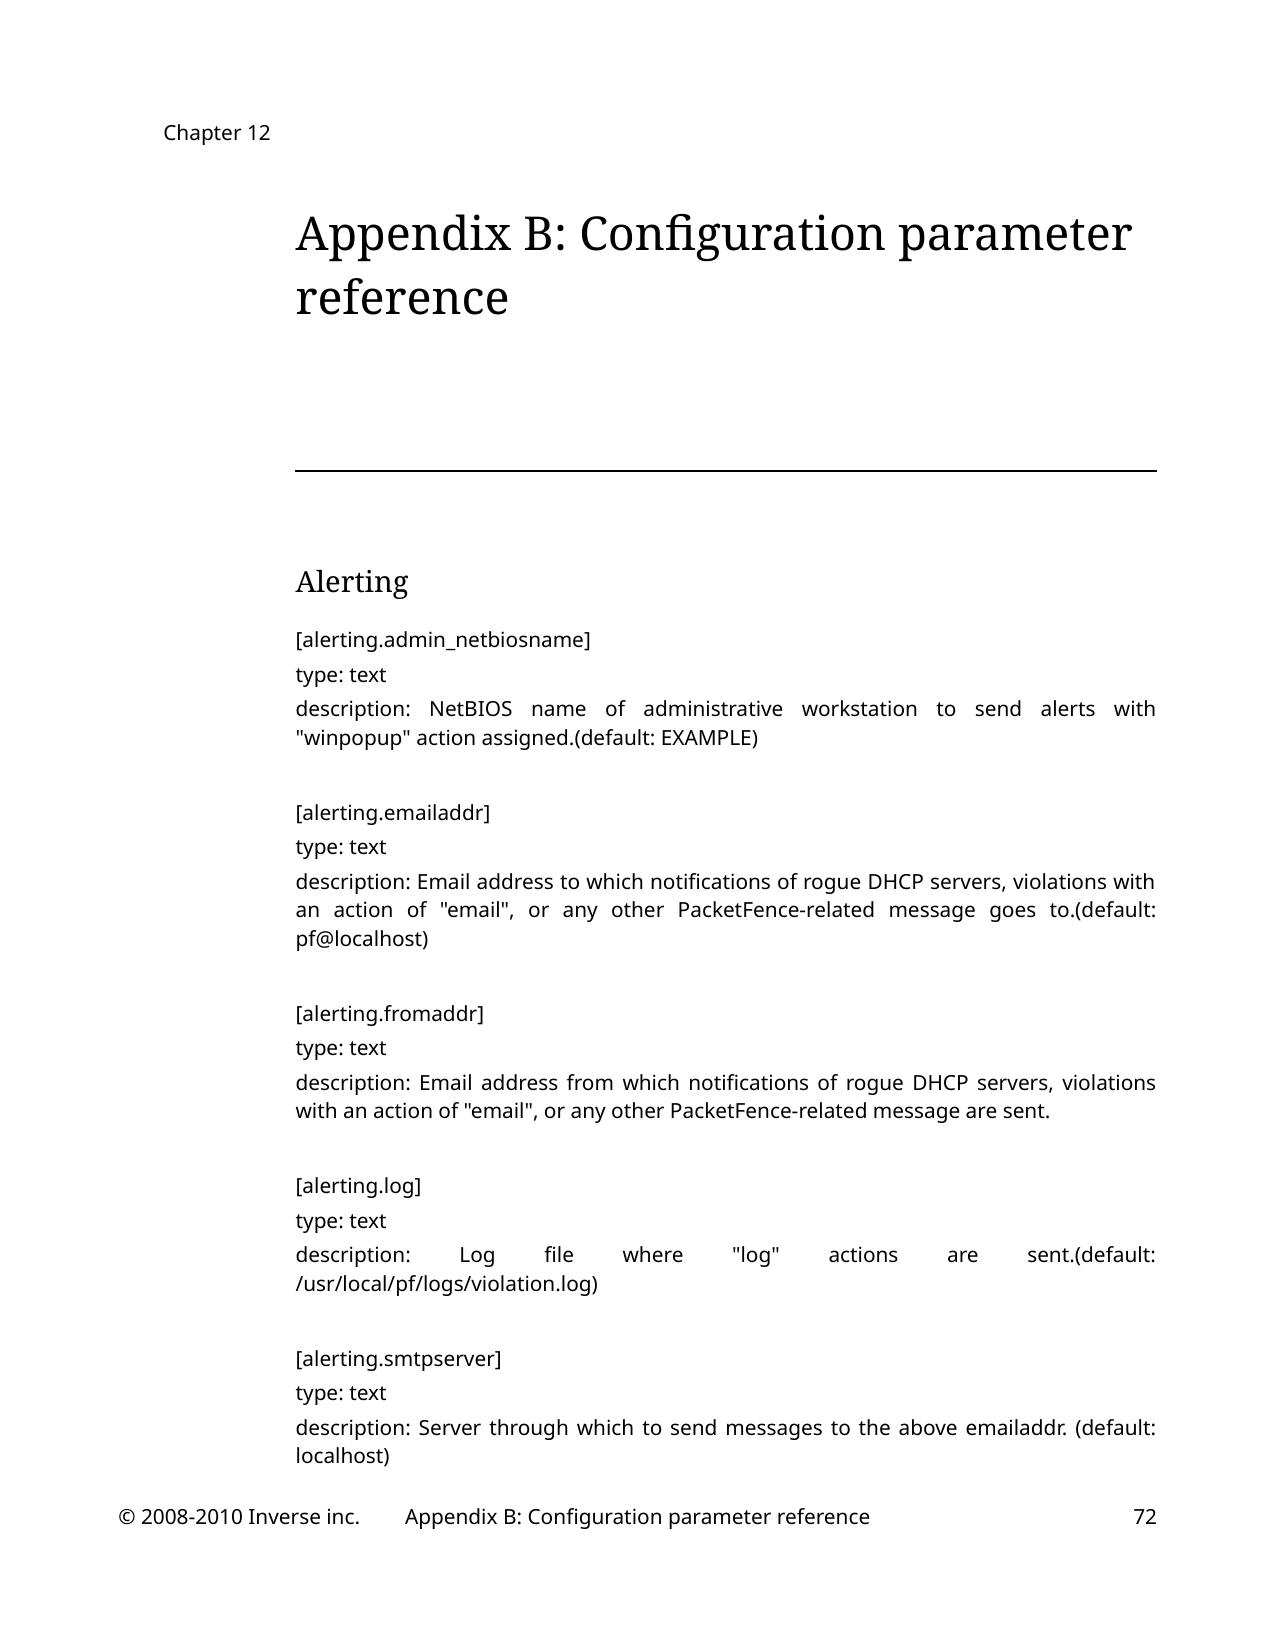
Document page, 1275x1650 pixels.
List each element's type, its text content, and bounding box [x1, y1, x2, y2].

text [alerting.emailaddr] [295, 798, 1157, 826]
text description: Email address from which notifications of rogue DHCP servers, violations with an action of "email", or any other PacketFence-related message are sent. [295, 1068, 1157, 1124]
text description: Log file where "log" actions are sent.(default: /usr/local/pf/logs/violation.log) [295, 1240, 1157, 1297]
text type: text [295, 1033, 1157, 1062]
text description: NetBIOS name of administrative workstation to send alerts with "winpopup" action assigned.(default: EXAMPLE) [295, 694, 1157, 751]
text type: text [295, 1206, 1157, 1234]
text [alerting.admin_netbiosname] [295, 626, 1157, 654]
text description: Email address to which notifications of rogue DHCP servers, violations with an action of "email", or any other PacketFence-related message goes to.(default: pf@localhost) [295, 867, 1157, 952]
text [alerting.smtpserver] [295, 1344, 1157, 1372]
text type: text [295, 1378, 1157, 1407]
text type: text [295, 832, 1157, 861]
text [alerting.log] [295, 1171, 1157, 1200]
subtitle Alerting [295, 561, 1157, 601]
text description: Server through which to send messages to the above emailaddr. (default: localhost) [295, 1413, 1157, 1469]
text type: text [295, 660, 1157, 688]
subtitle Appendix B: Configuration parameter reference [295, 201, 1157, 470]
text [alerting.fromaddr] [295, 999, 1157, 1027]
